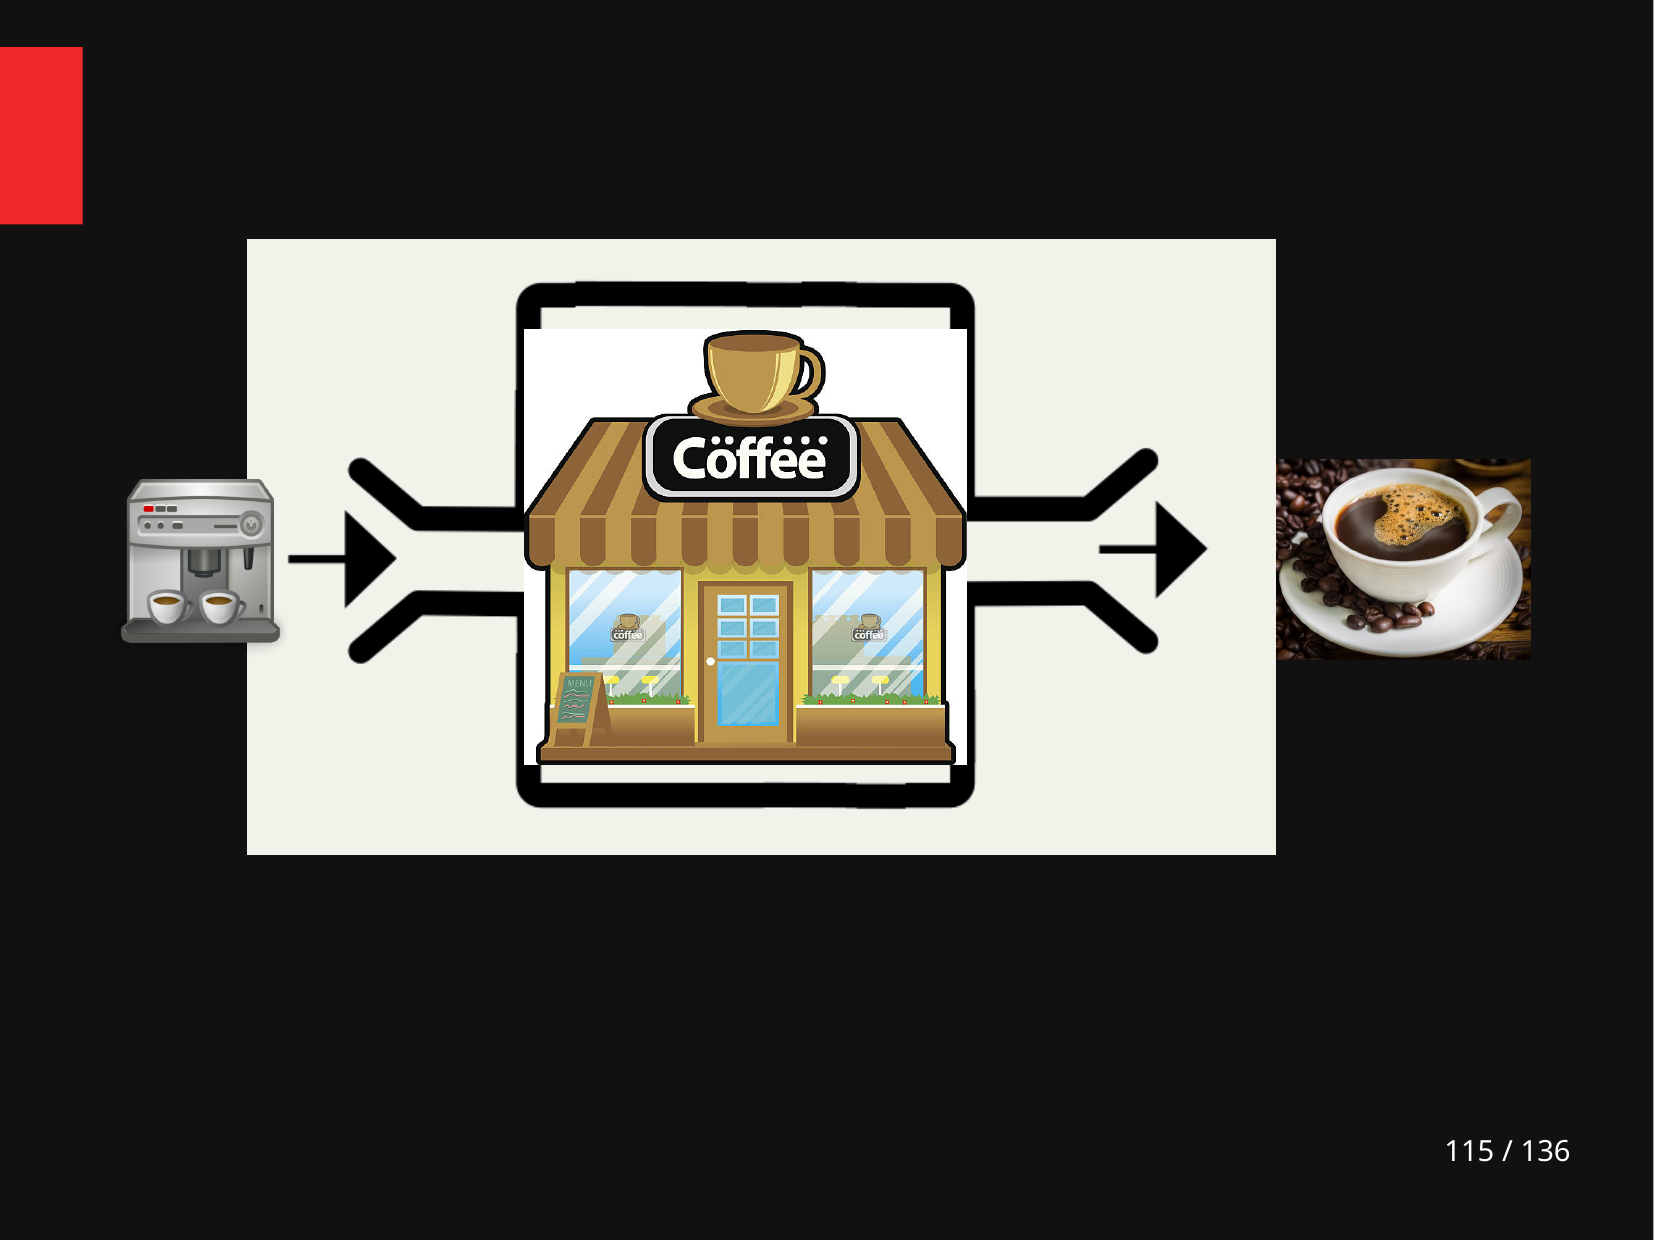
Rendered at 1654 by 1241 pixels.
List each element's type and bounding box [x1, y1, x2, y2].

picture [105, 239, 1531, 856]
